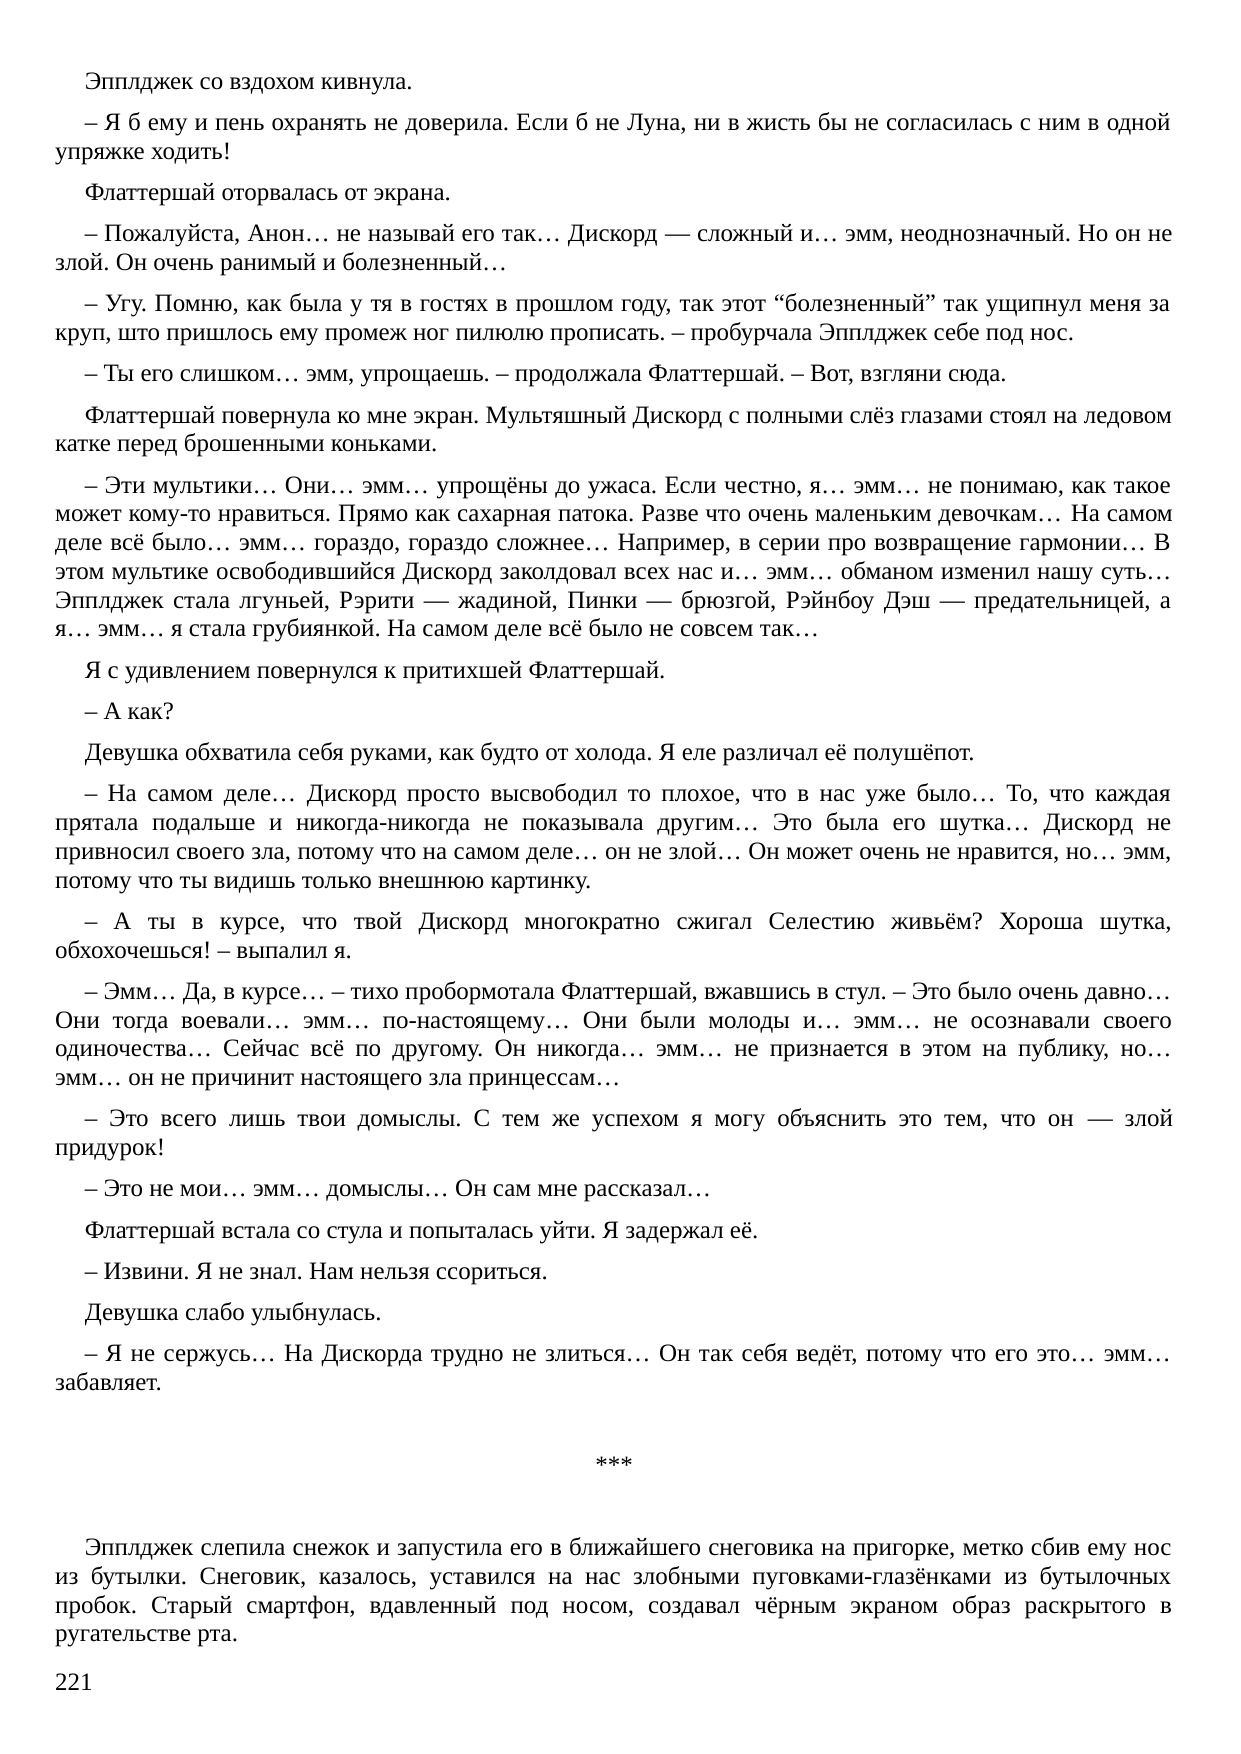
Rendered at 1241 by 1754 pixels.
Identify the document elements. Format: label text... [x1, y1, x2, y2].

text Девушка слабо улыбнулась. [55, 1297, 1173, 1326]
text Флаттершай встала со стула и попыталась уйти. Я задержал её. [55, 1215, 1173, 1243]
text – Пожалуйста, Анон… не называй его так… Дискорд — сложный и… эмм, неоднозначный. Но он не злой. Он очень ранимый и болезненный… [55, 218, 1173, 276]
text – Это всего лишь твои домыслы. С тем же успехом я могу объяснить это тем, что он — злой придурок! [55, 1103, 1173, 1161]
text – Я не сержусь… На Дискорда трудно не злиться… Он так себя ведёт, потому что его это… эмм… забавляет. [55, 1338, 1173, 1396]
text Эпплджек со вздохом кивнула. [55, 66, 1173, 95]
text – Эти мультики… Они… эмм… упрощёны до ужаса. Если честно, я… эмм… не понимаю, как такое может кому-то нравиться. Прямо как сахарная патока. Разве что очень маленьким девочкам… На самом деле всё было… эмм… гораздо, гораздо сложнее… Например, в серии про возвращение гармонии… В этом мультике освободившийся Дискорд заколдовал всех нас и… эмм… обманом изменил нашу суть… Эпплджек стала лгуньей, Рэрити — жадиной, Пинки — брюзгой, Рэйнбоу Дэш — предательницей, а я… эмм… я стала грубиянкой. На самом деле всё было не совсем так… [55, 470, 1173, 642]
text Девушка обхватила себя руками, как будто от холода. Я еле различал её полушёпот. [55, 737, 1173, 766]
text – На самом деле… Дискорд просто высвободил то плохое, что в нас уже было… То, что каждая прятала подальше и никогда-никогда не показывала другим… Это была его шутка… Дискорд не привносил своего зла, потому что на самом деле… он не злой… Он может очень не нравится, но… эмм, потому что ты видишь только внешнюю картинку. [55, 778, 1173, 893]
text *** [55, 1450, 1173, 1478]
text Флаттершай оторвалась от экрана. [55, 177, 1173, 206]
text – Ты его слишком… эмм, упрощаешь. – продолжала Флаттершай. – Вот, взгляни сюда. [55, 358, 1173, 387]
text – Извини. Я не знал. Нам нельзя ссориться. [55, 1256, 1173, 1285]
text – Угу. Помню, как была у тя в гостях в прошлом году, так этот “болезненный” так ущипнул меня за круп, што пришлось ему промеж ног пилюлю прописать. – пробурчала Эпплджек себе под нос. [55, 288, 1173, 346]
text – Это не мои… эмм… домыслы… Он сам мне рассказал… [55, 1173, 1173, 1202]
text Флаттершай повернула ко мне экран. Мультяшный Дискорд с полными слёз глазами стоял на ледовом катке перед брошенными коньками. [55, 400, 1173, 457]
text – Эмм… Да, в курсе… – тихо пробормотала Флаттершай, вжавшись в стул. – Это было очень давно… Они тогда воевали… эмм… по-настоящему… Они были молоды и… эмм… не осознавали своего одиночества… Сейчас всё по другому. Он никогда… эмм… не признается в этом на публику, но… эмм… он не причинит настоящего зла принцессам… [55, 976, 1173, 1091]
text – А как? [55, 696, 1173, 725]
text Я с удивлением повернулся к притихшей Флаттершай. [55, 655, 1173, 683]
text – А ты в курсе, что твой Дискорд многократно сжигал Селестию живьём? Хороша шутка, обхохочешься! – выпалил я. [55, 906, 1173, 963]
text – Я б ему и пень охранять не доверила. Если б не Луна, ни в жисть бы не согласилась с ним в одной упряжке ходить! [55, 107, 1173, 165]
text Эпплджек слепила снежок и запустила его в ближайшего снеговика на пригорке, метко сбив ему нос из бутылки. Снеговик, казалось, уставился на нас злобными пуговками-глазёнками из бутылочных пробок. Старый смартфон, вдавленный под носом, создавал чёрным экраном образ раскрытого в ругательстве рта. [55, 1532, 1173, 1647]
